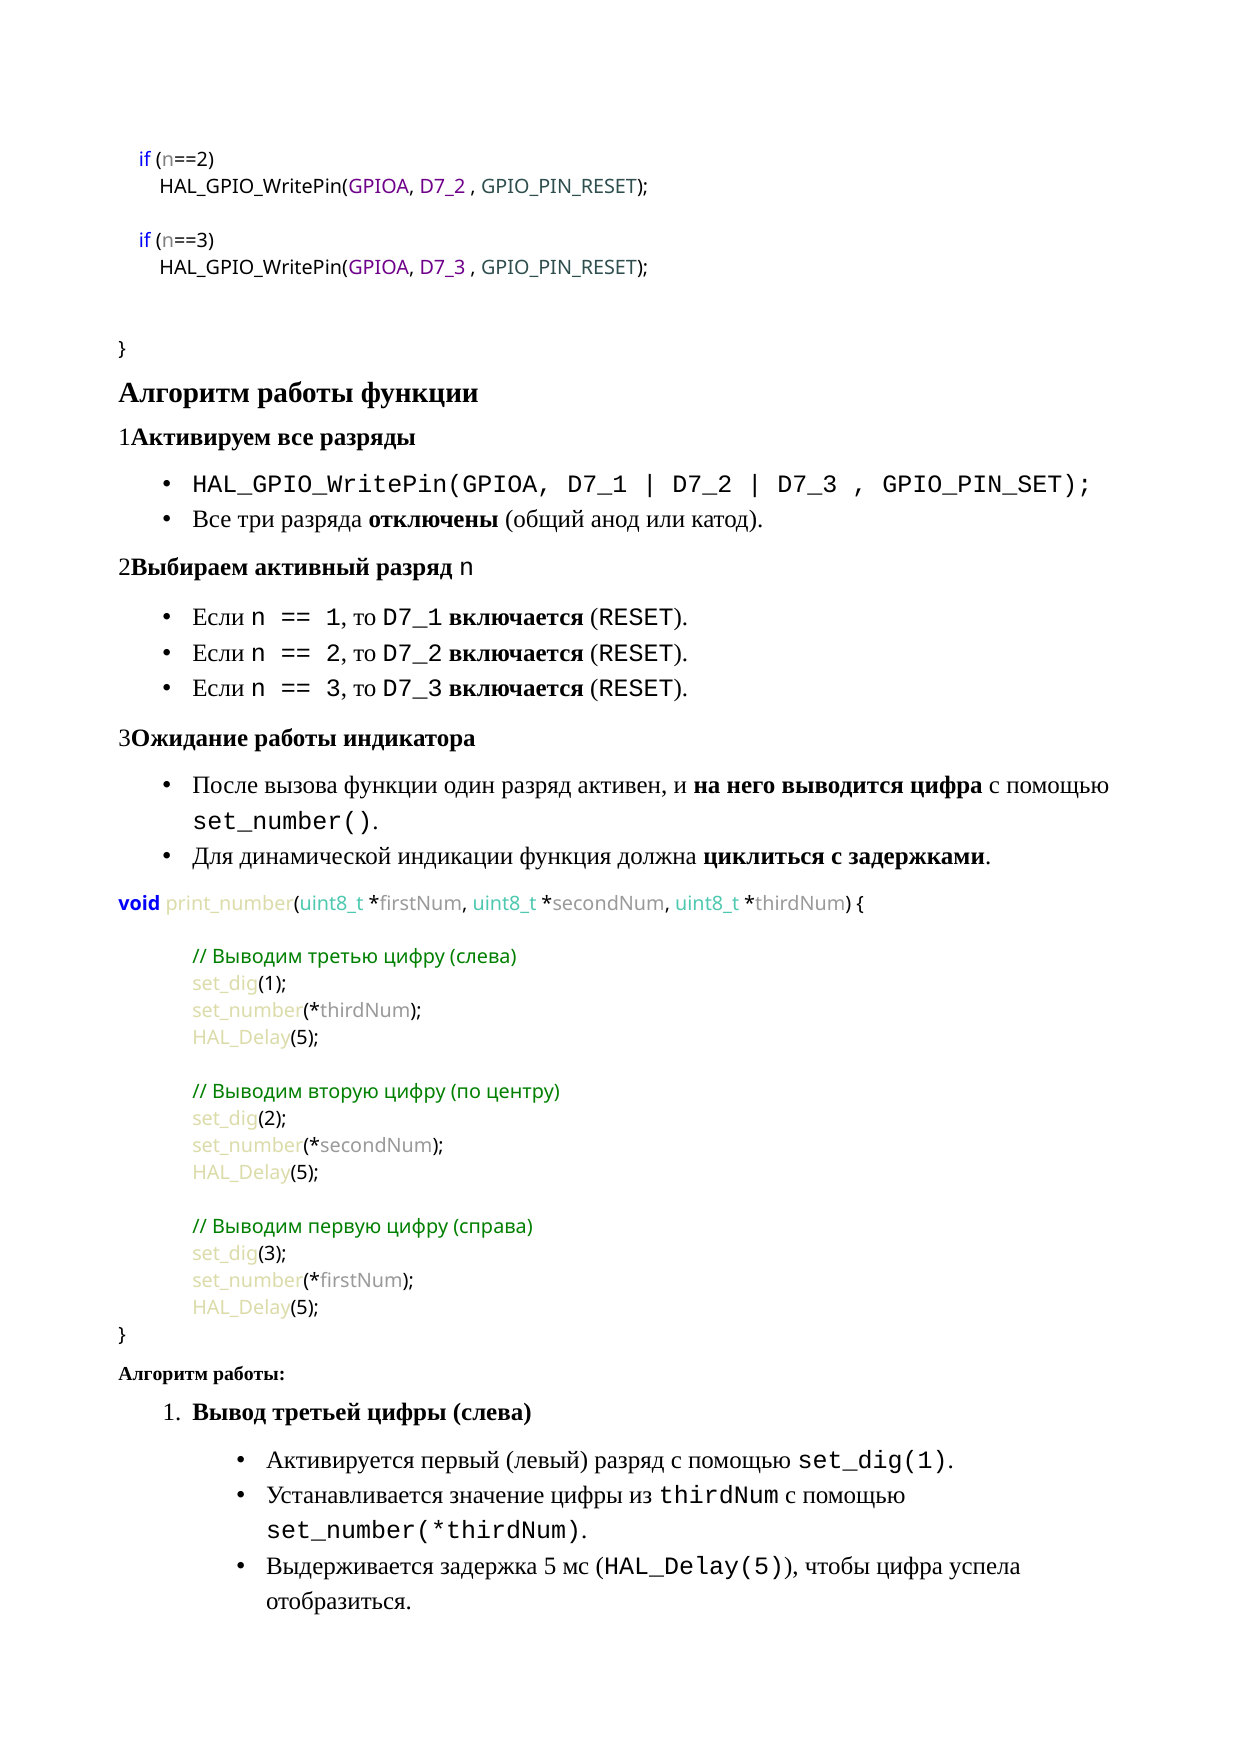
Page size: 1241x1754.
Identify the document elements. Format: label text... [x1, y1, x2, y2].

subtitle Алгоритм работы функции [118, 376, 1122, 409]
list HAL_GPIO_WritePin(GPIOA, D7_1 | D7_2 | D7_3 , GPIO_PIN_SET); [162, 469, 1122, 500]
list Для динамической индикации функция должна циклиться с задержками. [162, 841, 1122, 870]
list Если n == 3, то D7_3 включается (RESET). [162, 673, 1122, 704]
subtitle Алгоритм работы: [118, 1362, 1122, 1385]
list Выдерживается задержка 5 мс (HAL_Delay(5)), чтобы цифра успела отобразиться. [236, 1551, 1122, 1615]
text HAL_Delay(5); [118, 1293, 1122, 1320]
text set_number(*secondNum); [118, 1132, 1122, 1158]
text set_number(*firstNum); [118, 1266, 1122, 1293]
text // Выводим третью цифру (слева) [118, 943, 1122, 970]
text 3️Ожидание работы индикатора [118, 723, 1122, 752]
text } [118, 1320, 1122, 1347]
text if (n==2) [118, 145, 1122, 172]
text // Выводим первую цифру (справа) [118, 1212, 1122, 1239]
text HAL_Delay(5); [118, 1158, 1122, 1186]
list Если n == 2, то D7_2 включается (RESET). [162, 638, 1122, 668]
text HAL_GPIO_WritePin(GPIOA, D7_3 , GPIO_PIN_RESET); [118, 253, 1122, 280]
list Активируется первый (левый) разряд с помощью set_dig(1). [236, 1445, 1122, 1476]
list Все три разряда отключены (общий анод или катод). [162, 504, 1122, 533]
text set_dig(1); [118, 970, 1122, 997]
text 2️Выбираем активный разряд n [118, 552, 1122, 583]
text HAL_GPIO_WritePin(GPIOA, D7_2 , GPIO_PIN_RESET); [118, 172, 1122, 199]
text set_dig(2); [118, 1104, 1122, 1132]
text if (n==3) [118, 226, 1122, 253]
text set_dig(3); [118, 1239, 1122, 1266]
list После вызова функции один разряд активен, и на него выводится цифра с помощью set_number(). [162, 771, 1122, 837]
list Вывод третьей цифры (слева) [162, 1397, 1122, 1426]
text // Выводим вторую цифру (по центру) [118, 1078, 1122, 1104]
list Если n == 1, то D7_1 включается (RESET). [162, 602, 1122, 633]
text 1️Активируем все разряды [118, 422, 1122, 450]
text set_number(*thirdNum); [118, 997, 1122, 1024]
text } [118, 334, 1122, 361]
list Устанавливается значение цифры из thirdNum с помощью set_number(*thirdNum). [236, 1480, 1122, 1546]
text HAL_Delay(5); [118, 1024, 1122, 1051]
text void print_number(uint8_t *firstNum, uint8_t *secondNum, uint8_t *thirdNum) { [118, 889, 1122, 916]
